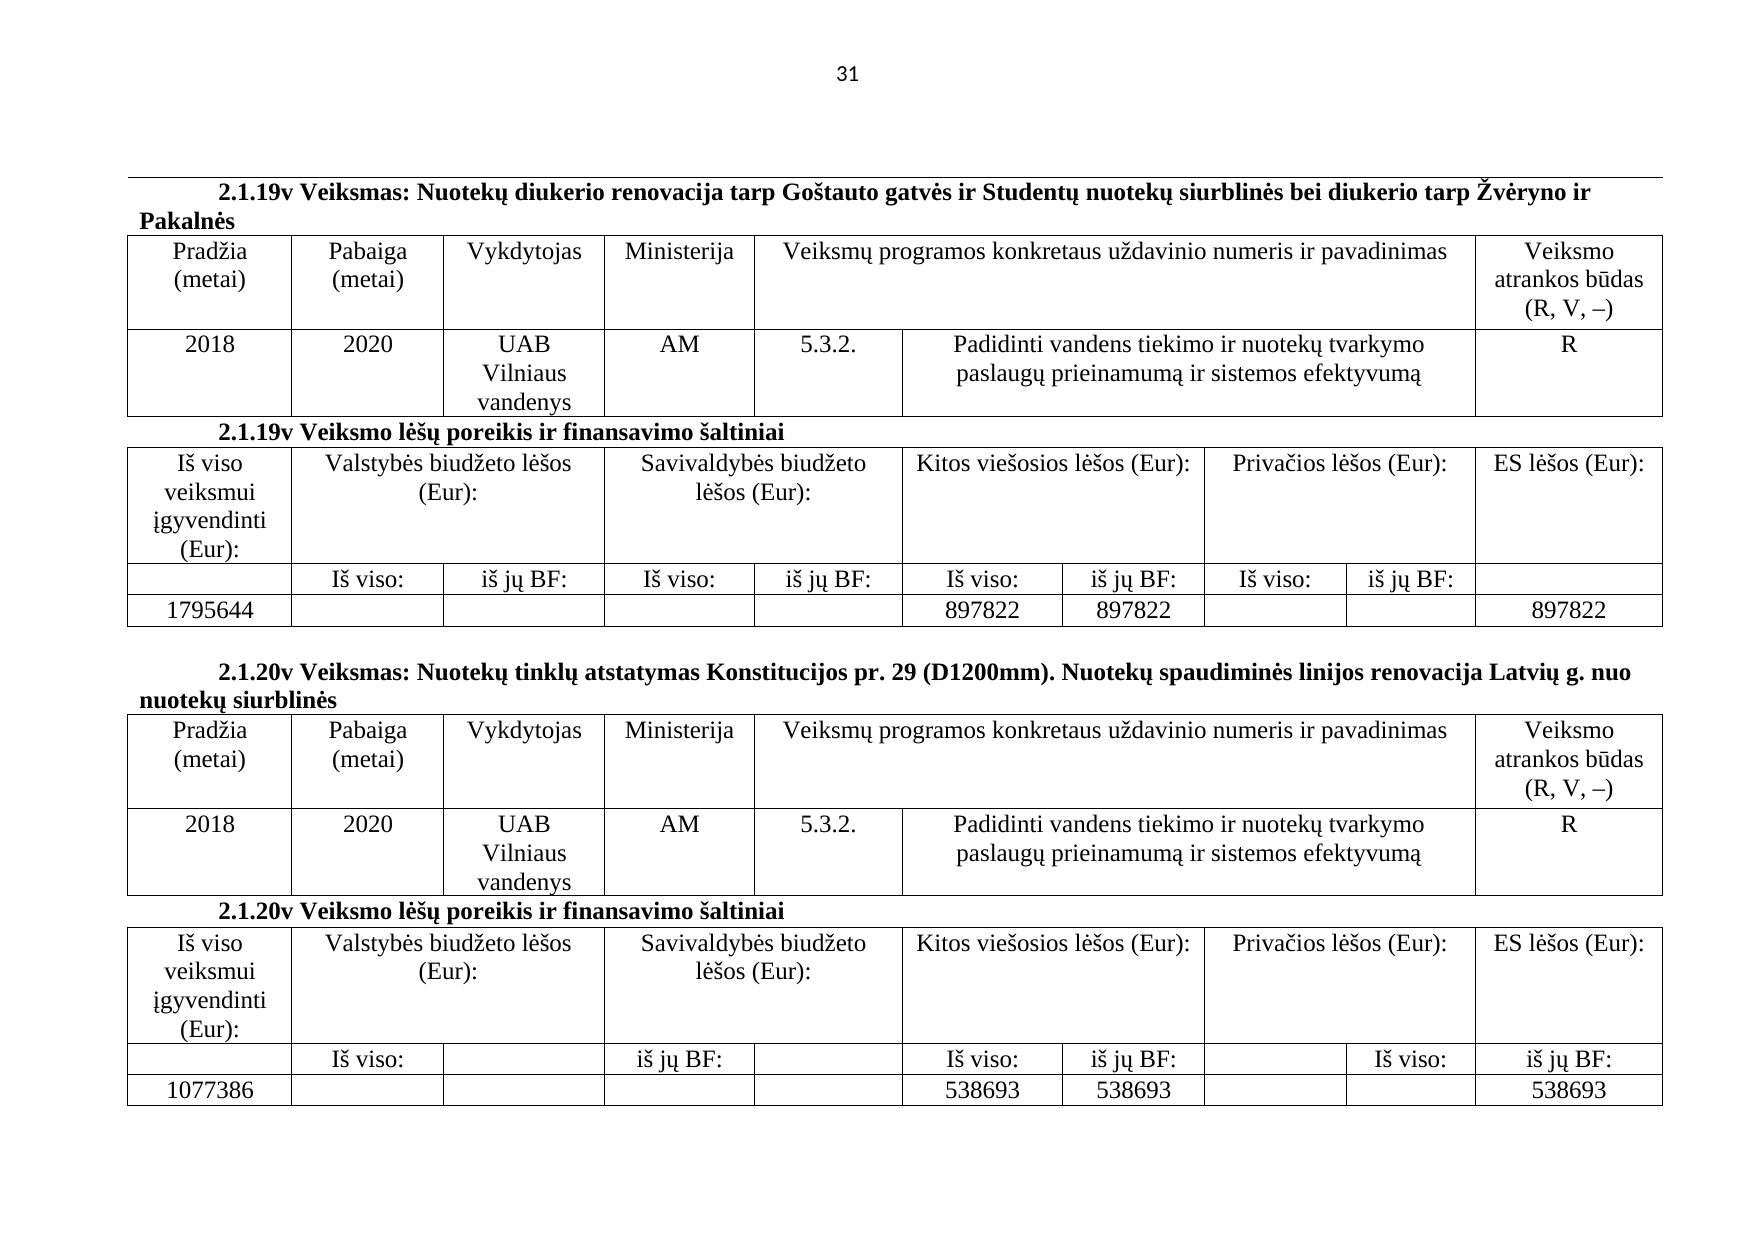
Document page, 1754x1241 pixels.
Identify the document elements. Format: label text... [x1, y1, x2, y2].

table_cell iš jų BF: [1063, 564, 1204, 594]
table_cell [292, 595, 443, 626]
table_cell 1077386 [128, 1075, 291, 1105]
table_cell [128, 564, 291, 594]
table_cell iš jų BF: [1476, 1044, 1662, 1074]
table_cell [754, 1106, 902, 1135]
table_cell [1205, 1044, 1346, 1074]
table_cell iš jų BF: [444, 564, 604, 594]
table_cell R [1476, 330, 1662, 416]
table_cell AM [605, 330, 754, 416]
table_cell Veiksmo atrankos būdas (R, V, –) [1476, 715, 1662, 808]
table_cell Pradžia (metai) [128, 715, 291, 808]
table_cell [1475, 627, 1663, 657]
table_cell Privačios lėšos (Eur): [1205, 928, 1475, 1043]
table_cell [444, 1044, 604, 1074]
table_cell 2.1.20v Veiksmas: Nuotekų tinklų atstatymas Konstitucijos pr. 29 (D1200mm). Nuotekų spaudiminės linijos renovacija Latvių g. nuo nuotekų siurblinės [128, 657, 1663, 714]
table_cell Savivaldybės biudžeto lėšos (Eur): [605, 928, 902, 1043]
table_cell 2020 [292, 809, 443, 895]
table_cell Savivaldybės biudžeto lėšos (Eur): [605, 448, 902, 563]
table_cell Padidinti vandens tiekimo ir nuotekų tvarkymo paslaugų prieinamumą ir sistemos efektyvumą [903, 330, 1475, 416]
table_cell [444, 595, 604, 626]
table_cell Privačios lėšos (Eur): [1205, 448, 1475, 563]
table_cell [755, 595, 902, 626]
table_cell iš jų BF: [755, 564, 902, 594]
table_cell [1347, 1075, 1475, 1105]
table_cell Kitos viešosios lėšos (Eur): [903, 448, 1204, 563]
table_cell [1204, 627, 1346, 657]
table_cell [604, 1106, 754, 1135]
table_cell Iš viso: [1347, 1044, 1475, 1074]
table_cell Vykdytojas [444, 715, 604, 808]
table_cell Veiksmų programos konkretaus uždavinio numeris ir pavadinimas [755, 715, 1475, 808]
table_cell [755, 1044, 902, 1074]
table_cell 2.1.19v Veiksmo lėšų poreikis ir finansavimo šaltiniai [128, 417, 1663, 447]
table_cell [902, 627, 1063, 657]
table_cell 5.3.2. [755, 330, 902, 416]
table_cell [1205, 1075, 1346, 1105]
table_cell [1476, 564, 1662, 594]
table_cell [128, 627, 292, 657]
table_cell 897822 [1476, 595, 1662, 626]
table_cell [128, 1106, 292, 1135]
table_cell Iš viso: [292, 1044, 443, 1074]
table_cell Iš viso: [1205, 564, 1346, 594]
table_cell 2020 [292, 330, 443, 416]
table_cell [1063, 1106, 1204, 1135]
table_cell Valstybės biudžeto lėšos (Eur): [292, 928, 604, 1043]
table_cell [292, 1075, 443, 1105]
table_cell [292, 627, 444, 657]
table_cell 1795644 [128, 595, 291, 626]
table_cell Valstybės biudžeto lėšos (Eur): [292, 448, 604, 563]
table_cell 538693 [1476, 1075, 1662, 1105]
table_cell [605, 595, 754, 626]
table_cell Vykdytojas [444, 236, 604, 328]
table_cell 897822 [1063, 595, 1204, 626]
table_cell iš jų BF: [605, 1044, 754, 1074]
table_cell ES lėšos (Eur): [1476, 928, 1662, 1043]
table_cell [902, 1106, 1063, 1135]
table_cell [1346, 1106, 1475, 1135]
table_cell [444, 1075, 604, 1105]
table_cell Iš viso veiksmui įgyvendinti (Eur): [128, 448, 291, 563]
table_cell [605, 1075, 754, 1105]
table_cell Pabaiga (metai) [292, 715, 443, 808]
table_cell ES lėšos (Eur): [1476, 448, 1662, 563]
table_cell [1347, 595, 1475, 626]
table_cell Veiksmo atrankos būdas (R, V, –) [1476, 236, 1662, 328]
table_cell [444, 627, 604, 657]
table_cell Iš viso: [292, 564, 443, 594]
table_cell [292, 1106, 444, 1135]
table_cell Iš viso: [903, 1044, 1062, 1074]
table_cell 538693 [903, 1075, 1062, 1105]
table_cell UAB Vilniaus vandenys [444, 330, 604, 416]
table_cell [604, 627, 754, 657]
table_cell Iš viso: [903, 564, 1062, 594]
table_cell 2.1.19v Veiksmas: Nuotekų diukerio renovacija tarp Goštauto gatvės ir Studentų nuotekų siurblinės bei diukerio tarp Žvėryno ir Pakalnės [128, 178, 1663, 235]
table_cell [128, 1044, 291, 1074]
table_cell Ministerija [605, 715, 754, 808]
table_cell 2018 [128, 330, 291, 416]
table_cell [1475, 1106, 1663, 1135]
table_cell Ministerija [605, 236, 754, 328]
table_cell AM [605, 809, 754, 895]
table_cell [1204, 1106, 1346, 1135]
table_cell R [1476, 809, 1662, 895]
table_cell 538693 [1063, 1075, 1204, 1105]
table_cell [1346, 627, 1475, 657]
table_cell UAB Vilniaus vandenys [444, 809, 604, 895]
table_cell [444, 1106, 604, 1135]
table_cell iš jų BF: [1063, 1044, 1204, 1074]
table_cell iš jų BF: [1347, 564, 1475, 594]
table_cell [1063, 627, 1204, 657]
table_cell 2018 [128, 809, 291, 895]
table_cell [754, 627, 902, 657]
table_cell Kitos viešosios lėšos (Eur): [903, 928, 1204, 1043]
table_cell Iš viso veiksmui įgyvendinti (Eur): [128, 928, 291, 1043]
table_cell Iš viso: [605, 564, 754, 594]
table_cell Padidinti vandens tiekimo ir nuotekų tvarkymo paslaugų prieinamumą ir sistemos efektyvumą [903, 809, 1475, 895]
table_cell Veiksmų programos konkretaus uždavinio numeris ir pavadinimas [755, 236, 1475, 328]
table_cell Pradžia (metai) [128, 236, 291, 328]
table_cell 2.1.20v Veiksmo lėšų poreikis ir finansavimo šaltiniai [128, 896, 1663, 927]
table_cell 5.3.2. [755, 809, 902, 895]
table_cell 897822 [903, 595, 1062, 626]
table_cell [1205, 595, 1346, 626]
table_cell [755, 1075, 902, 1105]
table_cell Pabaiga (metai) [292, 236, 443, 328]
